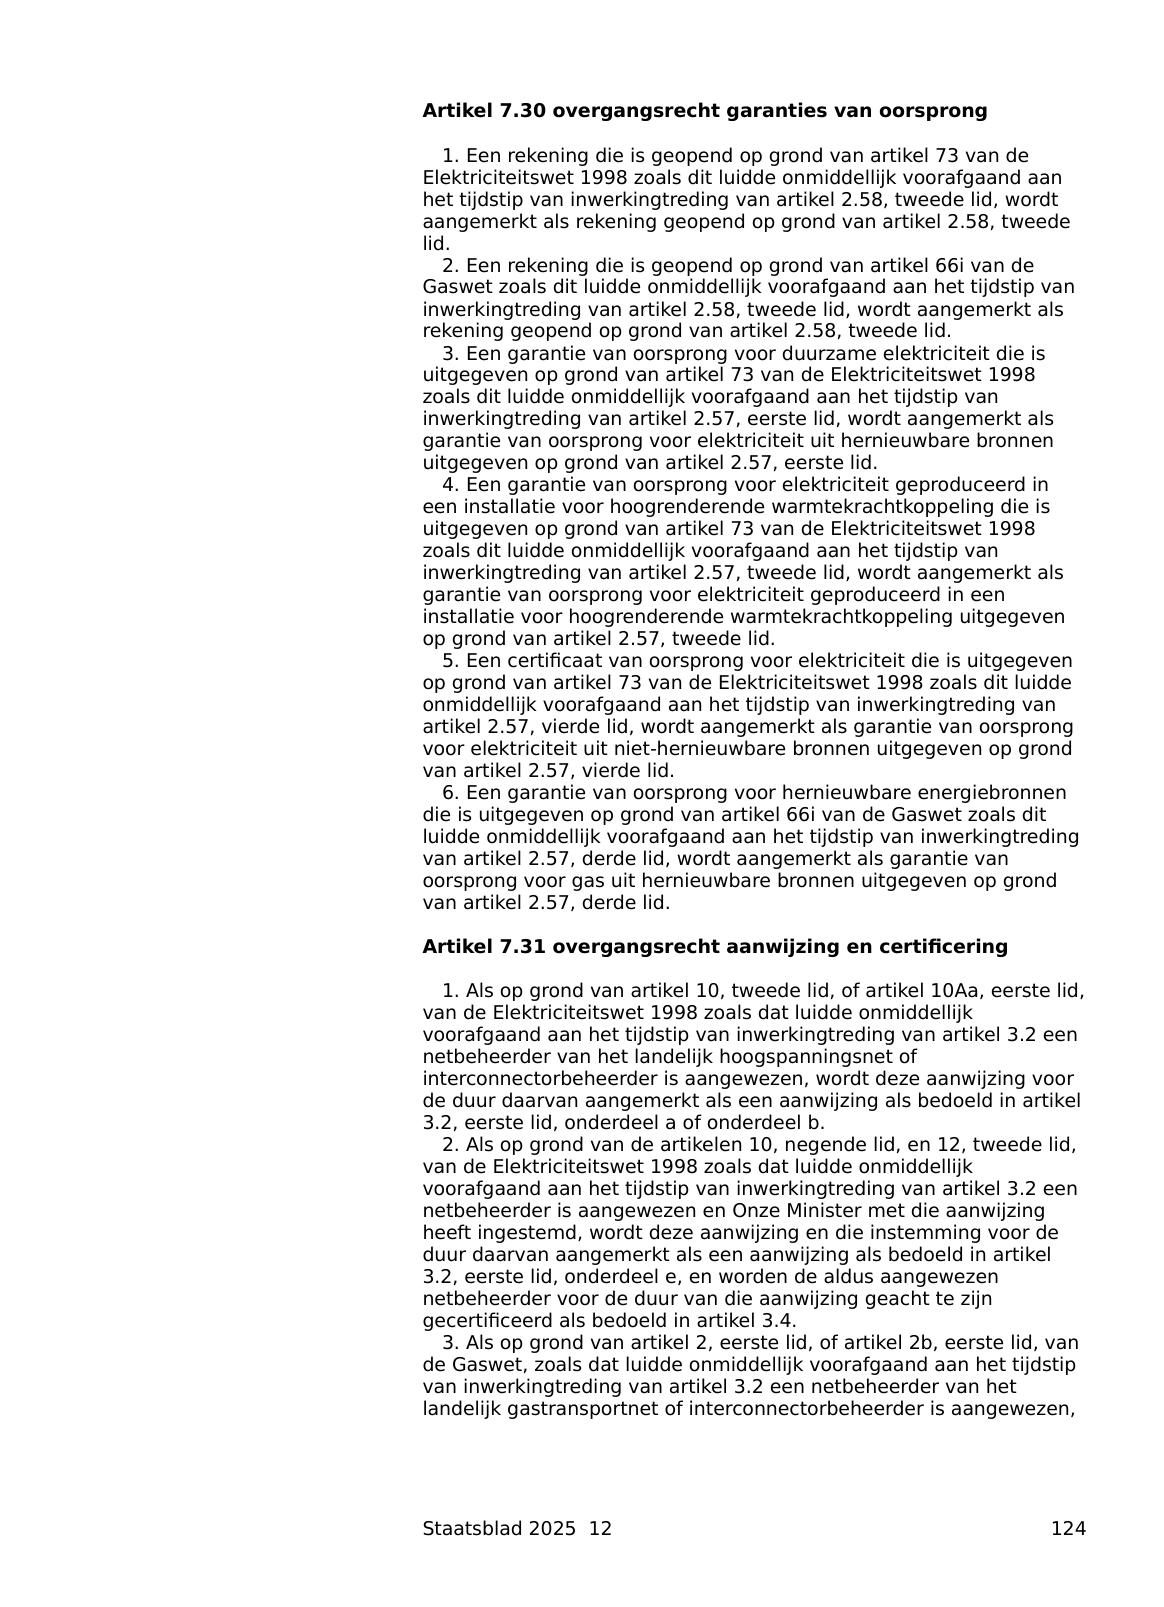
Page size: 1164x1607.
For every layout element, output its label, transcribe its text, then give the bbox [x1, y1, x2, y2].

text 3. Een garantie van oorsprong voor duurzame elektriciteit die is uitgegeven op grond van artikel 73 van de Elektriciteitswet 1998 zoals dit luidde onmiddellijk voorafgaand aan het tijdstip van inwerkingtreding van artikel 2.57, eerste lid, wordt aangemerkt als garantie van oorsprong voor elektriciteit uit hernieuwbare bronnen uitgegeven op grond van artikel 2.57, eerste lid. [422, 342, 1087, 474]
text 2. Een rekening die is geopend op grond van artikel 66i van de Gaswet zoals dit luidde onmiddellijk voorafgaand aan het tijdstip van inwerkingtreding van artikel 2.58, tweede lid, wordt aangemerkt als rekening geopend op grond van artikel 2.58, tweede lid. [422, 254, 1087, 342]
text 3. Als op grond van artikel 2, eerste lid, of artikel 2b, eerste lid, van de Gaswet, zoals dat luidde onmiddellijk voorafgaand aan het tijdstip van inwerkingtreding van artikel 3.2 een netbeheerder van het landelijk gastransportnet of interconnectorbeheerder is aangewezen, [422, 1332, 1087, 1420]
text 1. Als op grond van artikel 10, tweede lid, of artikel 10Aa, eerste lid, van de Elektriciteitswet 1998 zoals dat luidde onmiddellijk voorafgaand aan het tijdstip van inwerkingtreding van artikel 3.2 een netbeheerder van het landelijk hoogspanningsnet of interconnectorbeheerder is aangewezen, wordt deze aanwijzing voor de duur daarvan aangemerkt als een aanwijzing als bedoeld in artikel 3.2, eerste lid, onderdeel a of onderdeel b. [422, 980, 1087, 1134]
text 1. Een rekening die is geopend op grond van artikel 73 van de Elektriciteitswet 1998 zoals dit luidde onmiddellijk voorafgaand aan het tijdstip van inwerkingtreding van artikel 2.58, tweede lid, wordt aangemerkt als rekening geopend op grond van artikel 2.58, tweede lid. [422, 144, 1087, 254]
text 6. Een garantie van oorsprong voor hernieuwbare energiebronnen die is uitgegeven op grond van artikel 66i van de Gaswet zoals dit luidde onmiddellijk voorafgaand aan het tijdstip van inwerkingtreding van artikel 2.57, derde lid, wordt aangemerkt als garantie van oorsprong voor gas uit hernieuwbare bronnen uitgegeven op grond van artikel 2.57, derde lid. [422, 782, 1087, 914]
text 4. Een garantie van oorsprong voor elektriciteit geproduceerd in een installatie voor hoogrenderende warmtekrachtkoppeling die is uitgegeven op grond van artikel 73 van de Elektriciteitswet 1998 zoals dit luidde onmiddellijk voorafgaand aan het tijdstip van inwerkingtreding van artikel 2.57, tweede lid, wordt aangemerkt als garantie van oorsprong voor elektriciteit geproduceerd in een installatie voor hoogrenderende warmtekrachtkoppeling uitgegeven op grond van artikel 2.57, tweede lid. [422, 474, 1087, 650]
text 2. Als op grond van de artikelen 10, negende lid, en 12, tweede lid, van de Elektriciteitswet 1998 zoals dat luidde onmiddellijk voorafgaand aan het tijdstip van inwerkingtreding van artikel 3.2 een netbeheerder is aangewezen en Onze Minister met die aanwijzing heeft ingestemd, wordt deze aanwijzing en die instemming voor de duur daarvan aangemerkt als een aanwijzing als bedoeld in artikel 3.2, eerste lid, onderdeel e, en worden de aldus aangewezen netbeheerder voor de duur van die aanwijzing geacht te zijn gecertificeerd als bedoeld in artikel 3.4. [422, 1134, 1087, 1332]
text 5. Een certificaat van oorsprong voor elektriciteit die is uitgegeven op grond van artikel 73 van de Elektriciteitswet 1998 zoals dit luidde onmiddellijk voorafgaand aan het tijdstip van inwerkingtreding van artikel 2.57, vierde lid, wordt aangemerkt als garantie van oorsprong voor elektriciteit uit niet-hernieuwbare bronnen uitgegeven op grond van artikel 2.57, vierde lid. [422, 650, 1087, 782]
subtitle Artikel 7.31 overgangsrecht aanwijzing en certificering [422, 936, 1087, 958]
subtitle Artikel 7.30 overgangsrecht garanties van oorsprong [422, 100, 1087, 122]
